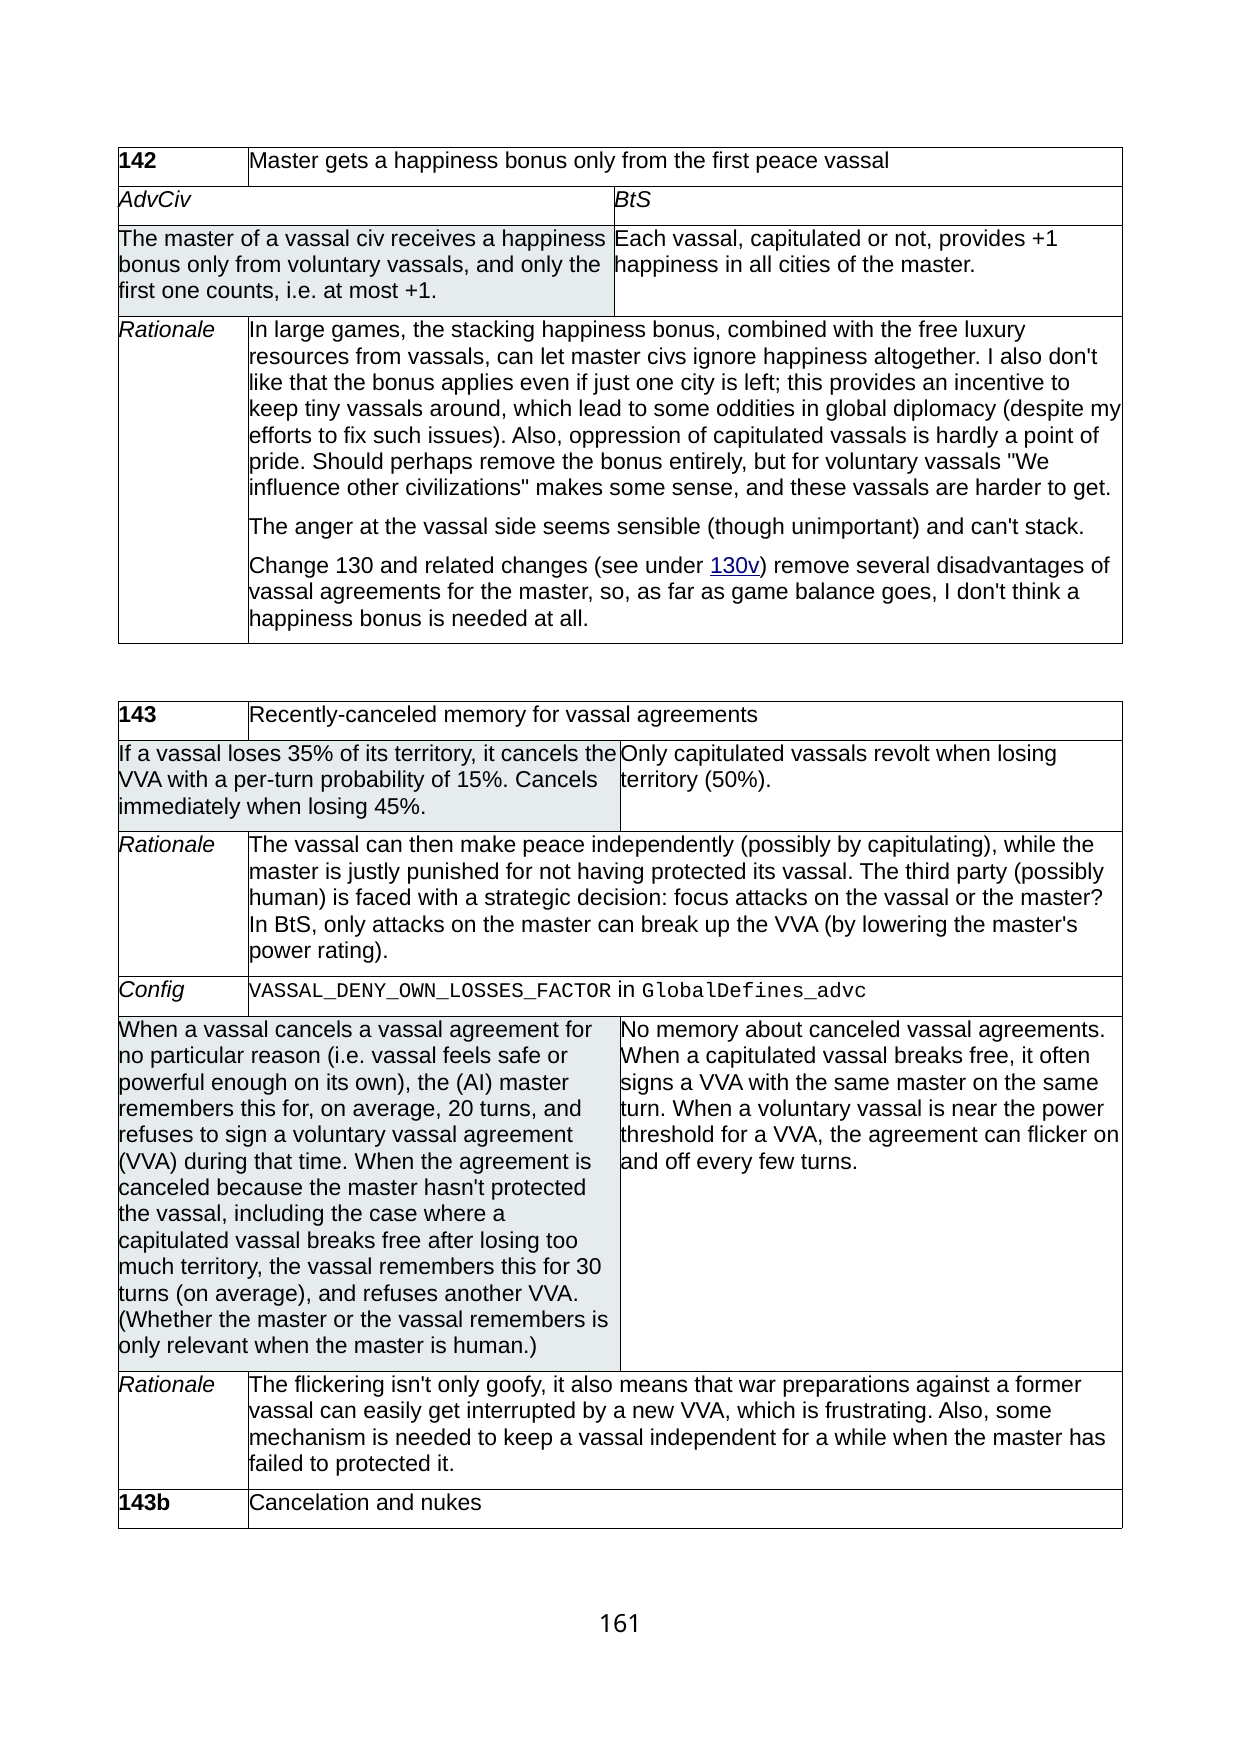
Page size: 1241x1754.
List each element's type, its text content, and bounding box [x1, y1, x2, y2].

table_cell AdvCiv [119, 187, 614, 224]
table_cell No memory about canceled vassal agreements. When a capitulated vassal breaks free, it often signs a VVA with the same master on the same turn. When a voluntary vassal is near the power threshold for a VVA, the agreement can flicker on and off every few turns. [621, 1017, 1122, 1371]
table_header Recently-canceled memory for vassal agreements [249, 702, 1122, 740]
table_header 143 [119, 702, 248, 740]
table_cell Rationale [119, 1372, 248, 1489]
table_cell Rationale [119, 317, 248, 643]
table_cell Config [119, 977, 248, 1016]
table_cell BtS [615, 187, 1122, 224]
table_cell Rationale [119, 832, 248, 976]
table_cell Cancelation and nukes [249, 1490, 1122, 1528]
table_cell The master of a vassal civ receives a happiness bonus only from voluntary vassals, and only the first one counts, i.e. at most +1. [119, 226, 614, 316]
table_cell 143b [119, 1490, 248, 1528]
table_cell VASSAL_DENY_OWN_LOSSES_FACTOR in GlobalDefines_advc [249, 977, 1122, 1016]
table_cell Each vassal, capitulated or not, provides +1 happiness in all cities of the master. [615, 226, 1122, 316]
table_cell The vassal can then make peace independently (possibly by capitulating), while the master is justly punished for not having protected its vassal. The third party (possibly human) is faced with a strategic decision: focus attacks on the vassal or the master? In BtS, only attacks on the master can break up the VVA (by lowering the master's power rating). [249, 832, 1122, 976]
table_cell The flickering isn't only goofy, it also means that war preparations against a former vassal can easily get interrupted by a new VVA, which is frustrating. Also, some mechanism is needed to keep a vassal independent for a while when the master has failed to protected it. [249, 1372, 1122, 1489]
table_cell When a vassal cancels a vassal agreement for no particular reason (i.e. vassal feels safe or powerful enough on its own), the (AI) master remembers this for, on average, 20 turns, and refuses to sign a voluntary vassal agreement (VVA) during that time. When the agreement is canceled because the master hasn't protected the vassal, including the case where a capitulated vassal breaks free after losing too much territory, the vassal remembers this for 30 turns (on average), and refuses another VVA. (Whether the master or the vassal remembers is only relevant when the master is human.) [119, 1017, 620, 1371]
table_header 142 [119, 148, 248, 186]
table_header Master gets a happiness bonus only from the first peace vassal [249, 148, 1122, 186]
table_cell In large games, the stacking happiness bonus, combined with the free luxury resources from vassals, can let master civs ignore happiness altogether. I also don't like that the bonus applies even if just one city is left; this provides an incentive to keep tiny vassals around, which lead to some oddities in global diplomacy (despite my efforts to fix such issues). Also, oppression of capitulated vassals is hardly a point of pride. Should perhaps remove the bonus entirely, but for voluntary vassals "We influence other civilizations" makes some sense, and these vassals are harder to get. The anger at the vassal side seems sensible (though unimportant) and can't stack. Change 130 and related changes (see under 130v) remove several disadvantages of vassal agreements for the master, so, as far as game balance goes, I don't think a happiness bonus is needed at all. [249, 317, 1122, 643]
table_cell Only capitulated vassals revolt when losing territory (50%). [621, 741, 1122, 831]
table_cell If a vassal loses 35% of its territory, it cancels the VVA with a per-turn probability of 15%. Cancels immediately when losing 45%. [119, 741, 620, 831]
